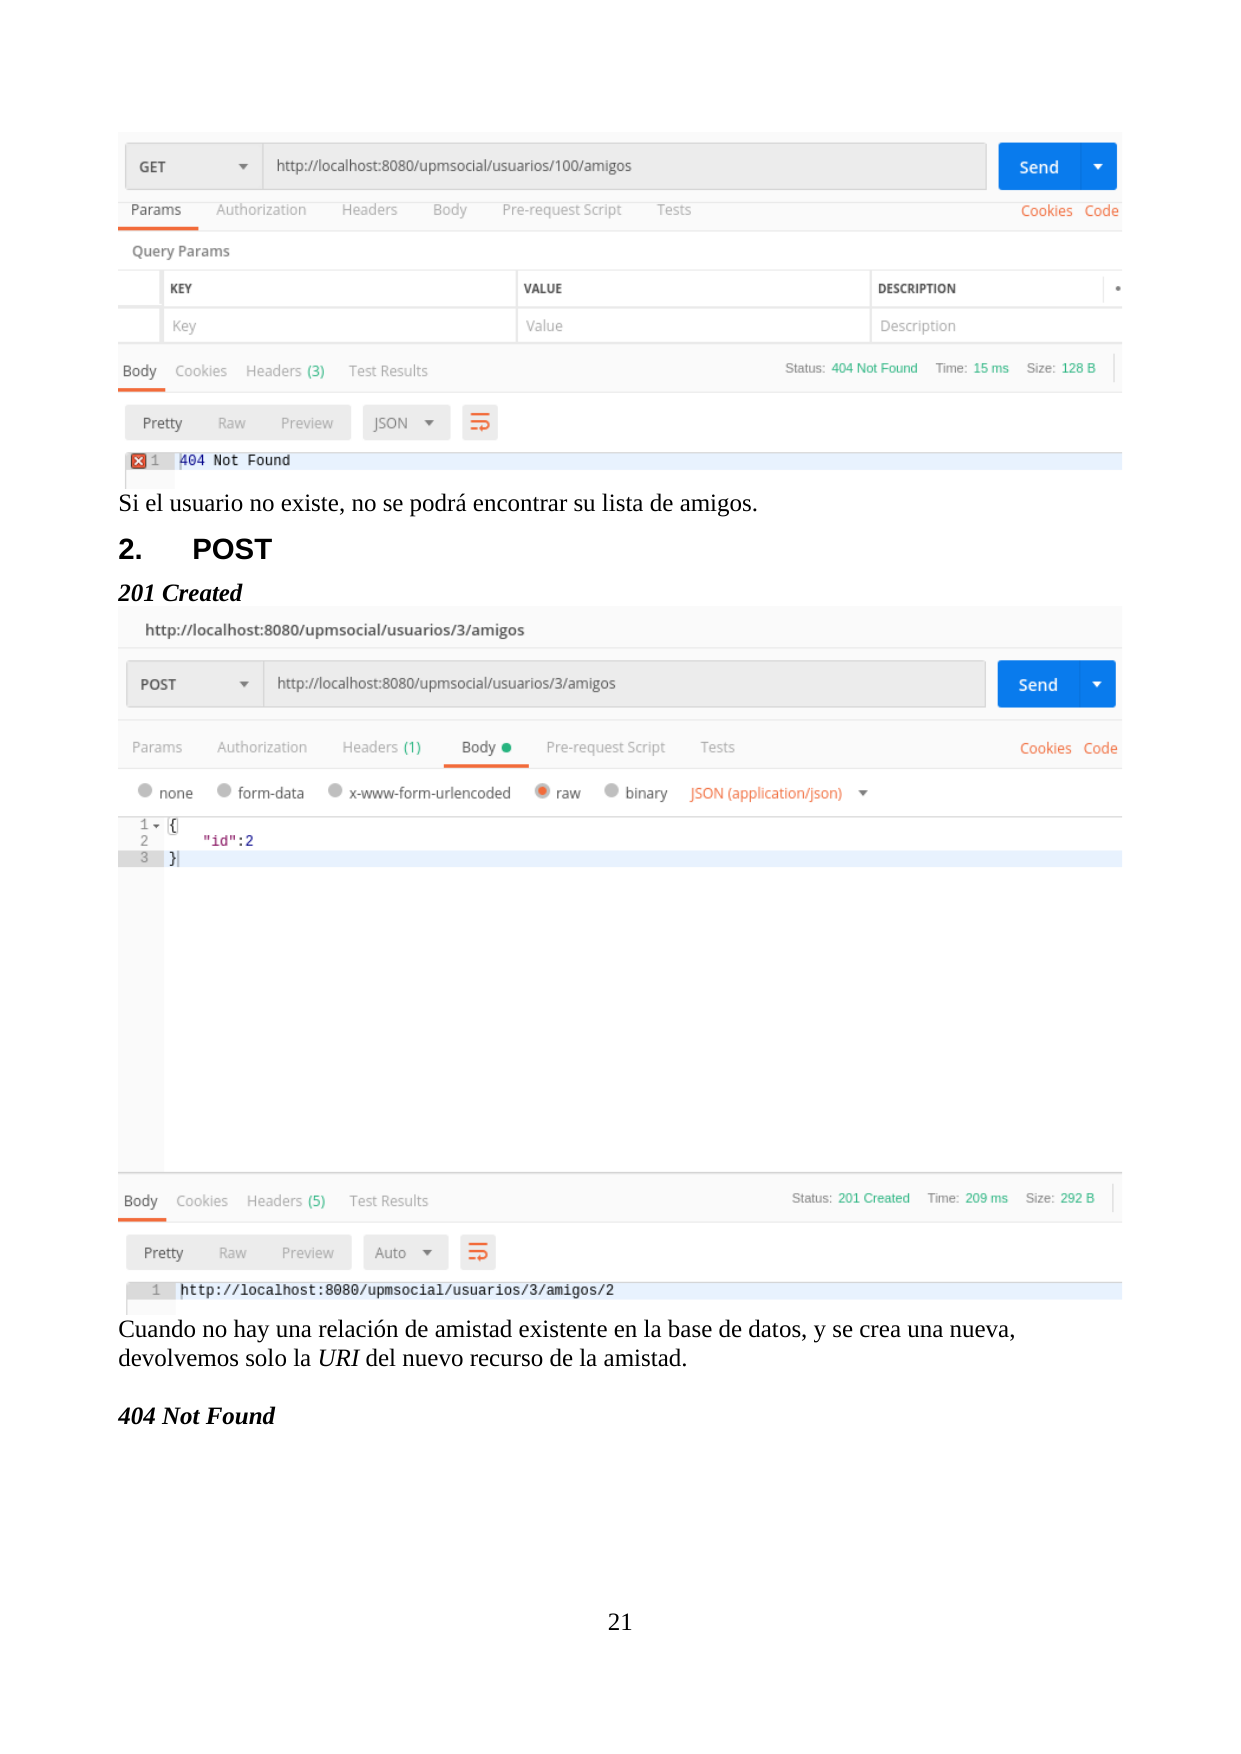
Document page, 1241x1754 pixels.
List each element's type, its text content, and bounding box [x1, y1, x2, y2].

subtitle POST [118, 532, 1122, 565]
picture [118, 606, 1123, 1315]
text [118, 118, 1122, 132]
text 201 Created [118, 578, 1122, 606]
text Cuando no hay una relación de amistad existente en la base de datos, y se crea una nueva, devolvemos solo la URI del nuevo recurso de la amistad. [118, 1315, 1122, 1372]
text 404 Not Found [118, 1401, 1122, 1429]
text Si el usuario no existe, no se podrá encontrar su lista de amigos. [118, 489, 1122, 517]
picture [118, 132, 1123, 489]
